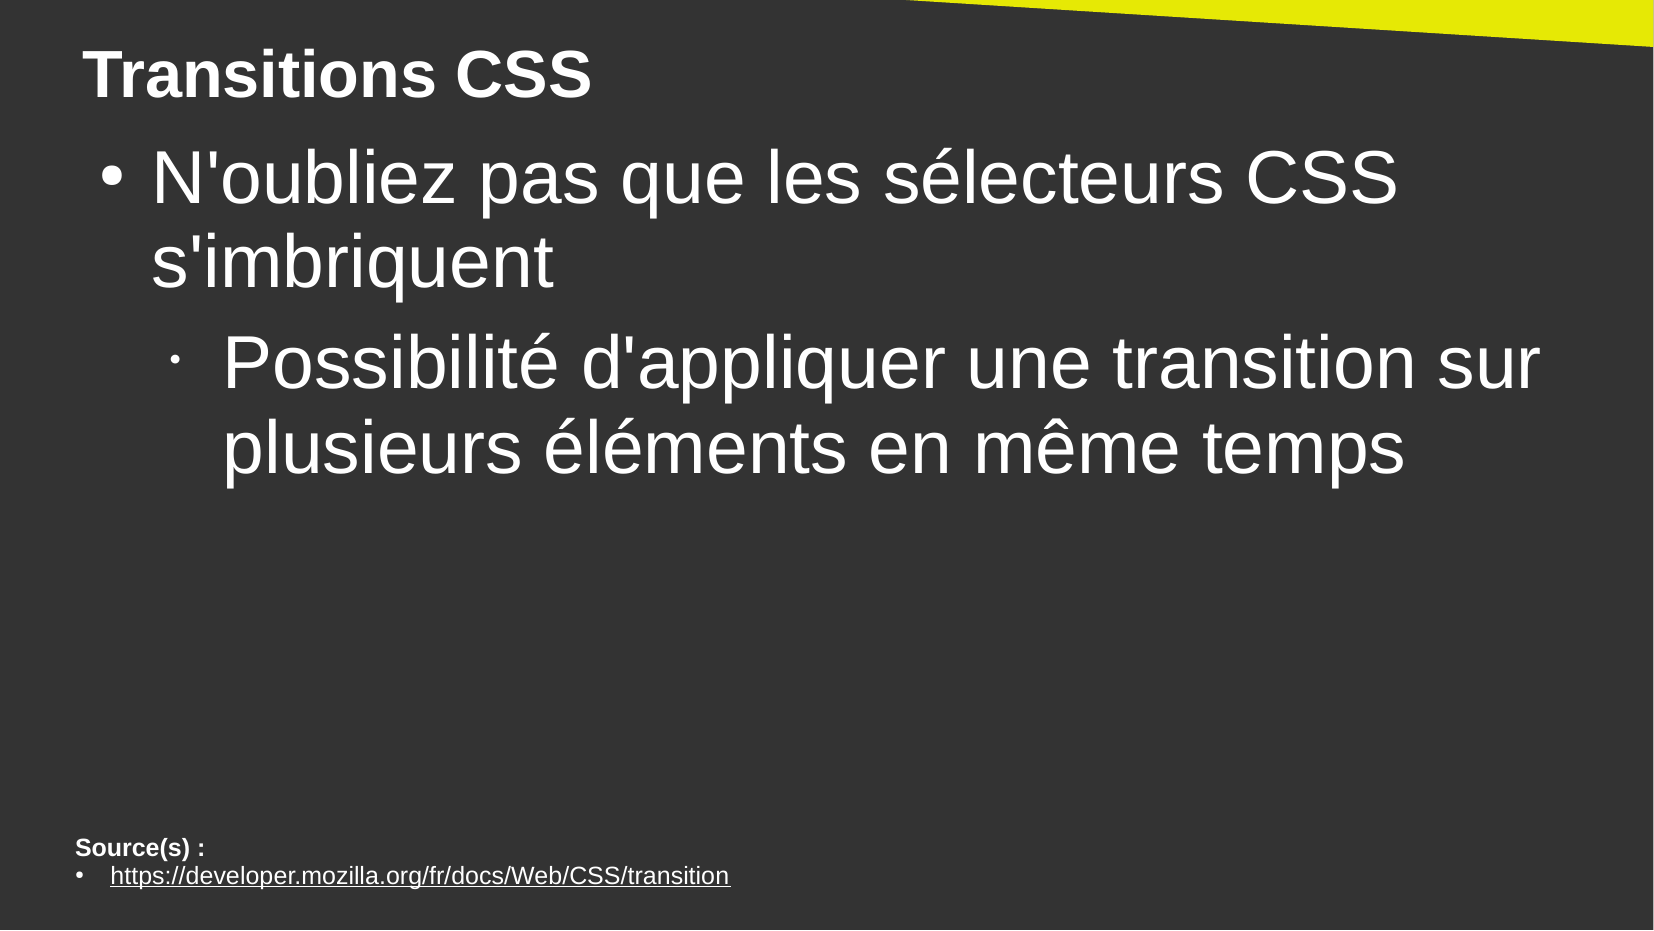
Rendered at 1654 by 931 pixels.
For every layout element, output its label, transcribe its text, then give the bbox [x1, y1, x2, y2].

text_box Source(s) : https://developer.mozilla.org/fr/docs/Web/CSS/transition [60, 826, 1546, 916]
text_box [906, 0, 1654, 47]
title Transitions CSS [82, 37, 1571, 114]
list N'oubliez pas que les sélecteurs CSS s'imbriquent Possibilité d'appliquer une transition sur plusieurs éléments en même temps [80, 135, 1620, 520]
